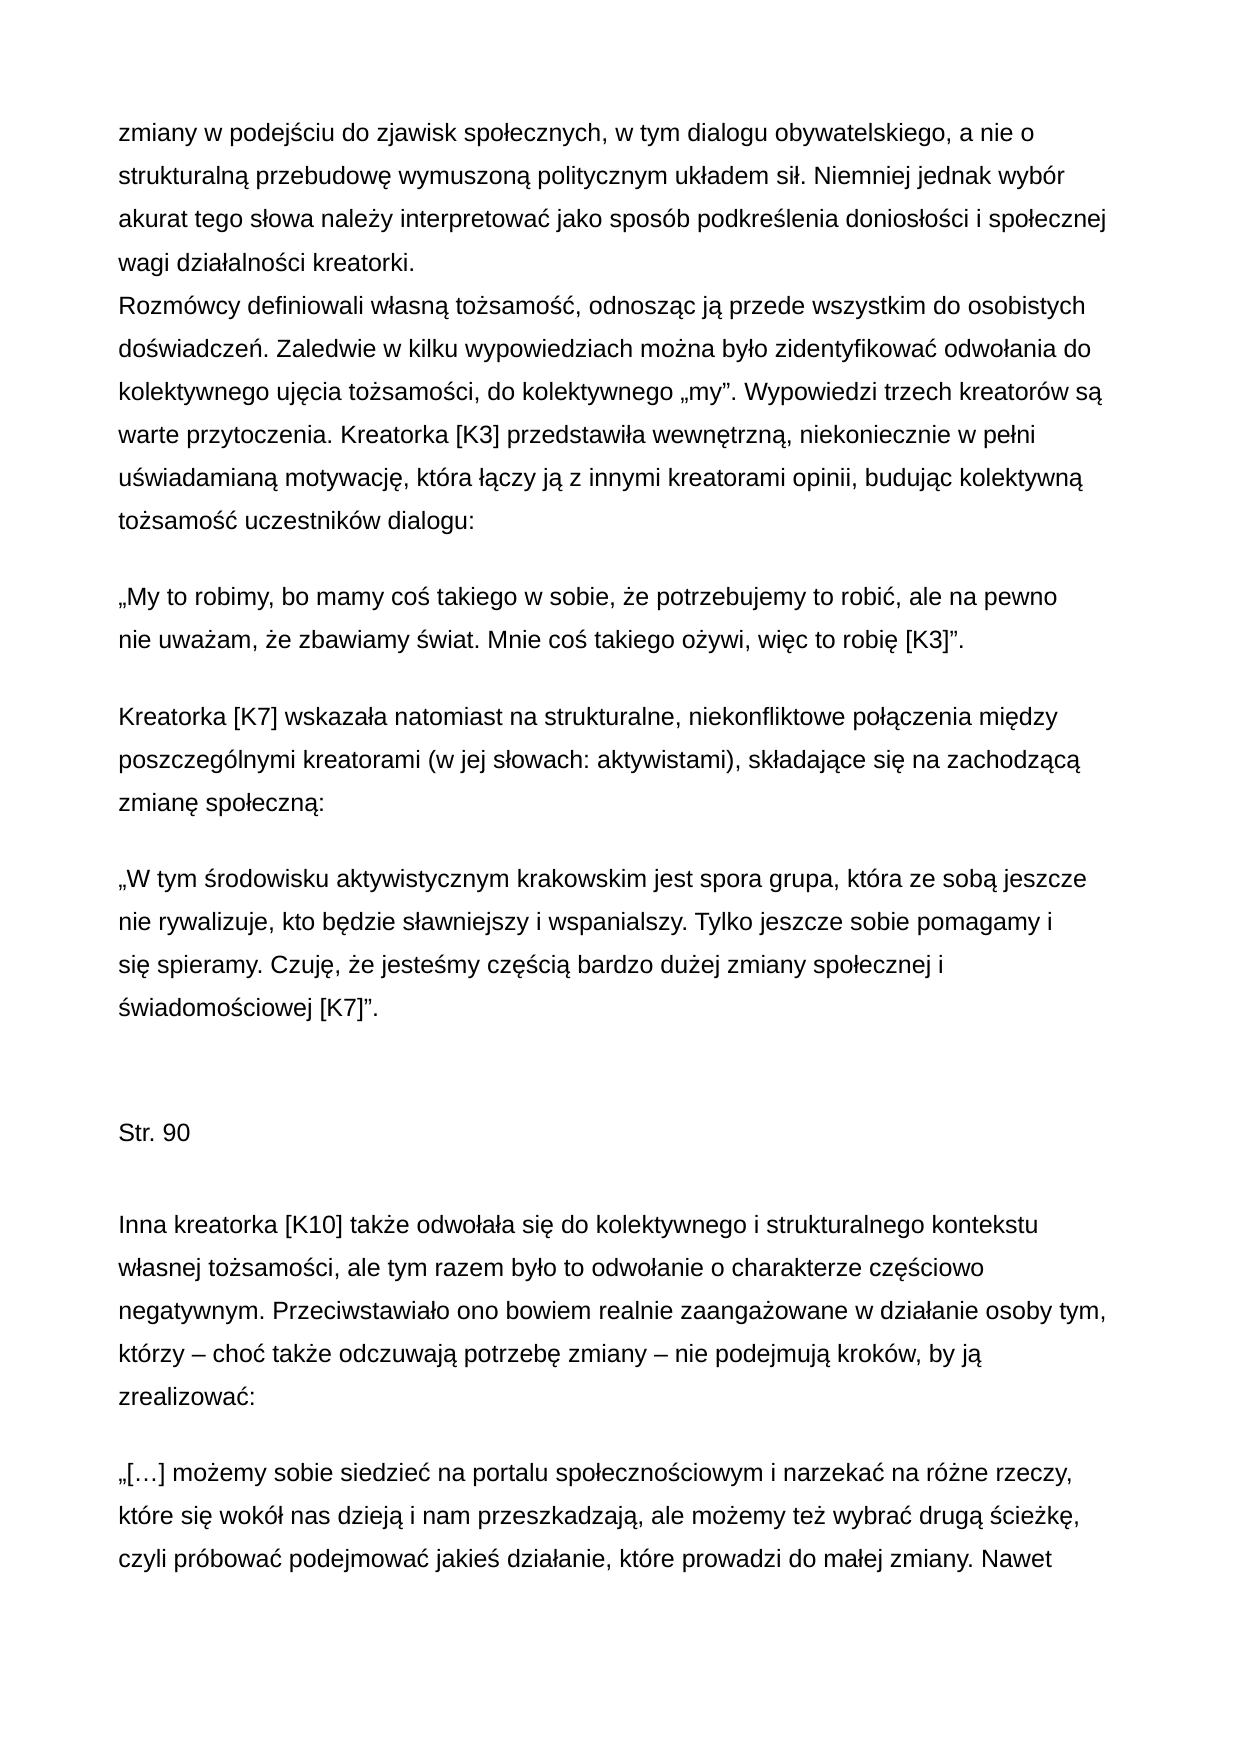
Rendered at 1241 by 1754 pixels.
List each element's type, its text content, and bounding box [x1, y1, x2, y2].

text „My to robimy, bo mamy coś takiego w sobie, że potrzebujemy to robić, ale na pewno nie uważam, że zbawiamy świat. Mnie coś takiego ożywi, więc to robię [K3]”. [118, 549, 1122, 687]
text Inna kreatorka [K10] także odwołała się do kolektywnego i strukturalnego kontekstu własnej tożsamości, ale tym razem było to odwołanie o charakterze częściowo negatywnym. Przeciwstawiało ono bowiem realnie zaangażowane w działanie osoby tym, którzy – choć także odczuwają potrzebę zmiany – nie podejmują kroków, by ją zrealizować: [118, 1209, 1122, 1411]
text Rozmówcy definiowali własną tożsamość, odnosząc ją przede wszystkim do osobistych doświadczeń. Zaledwie w kilku wypowiedziach można było zidentyfikować odwołania do kolektywnego ujęcia tożsamości, do kolektywnego „my”. Wypowiedzi trzech kreatorów są warte przytoczenia. Kreatorka [K3] przedstawiła wewnętrzną, niekoniecznie w pełni uświadamianą motywację, która łączy ją z innymi kreatorami opinii, budując kolektywną tożsamość uczestników dialogu: [118, 291, 1122, 535]
text Kreatorka [K7] wskazała natomiast na strukturalne, niekonfliktowe połączenia między poszczególnymi kreatorami (w jej słowach: aktywistami), składające się na zachodzącą zmianę społeczną: [118, 702, 1122, 817]
text „[…] możemy sobie siedzieć na portalu społecznościowym i narzekać na różne rzeczy, które się wokół nas dzieją i nam przeszkadzają, ale możemy też wybrać drugą ścieżkę, czyli próbować podejmować jakieś działanie, które prowadzi do małej zmiany. Nawet [118, 1425, 1122, 1606]
text Str. 90 [118, 1118, 1122, 1147]
text „W tym środowisku aktywistycznym krakowskim jest spora grupa, która ze sobą jeszcze nie rywalizuje, kto będzie sławniejszy i wspanialszy. Tylko jeszcze sobie pomagamy i się spieramy. Czuję, że jesteśmy częścią bardzo dużej zmiany społecznej i świadomościowej [K7]”. [118, 831, 1122, 1055]
text zmiany w podejściu do zjawisk społecznych, w tym dialogu obywatelskiego, a nie o strukturalną przebudowę wymuszoną politycznym układem sił. Niemniej jednak wybór akurat tego słowa należy interpretować jako sposób podkreślenia doniosłości i społecznej wagi działalności kreatorki. [118, 118, 1122, 276]
